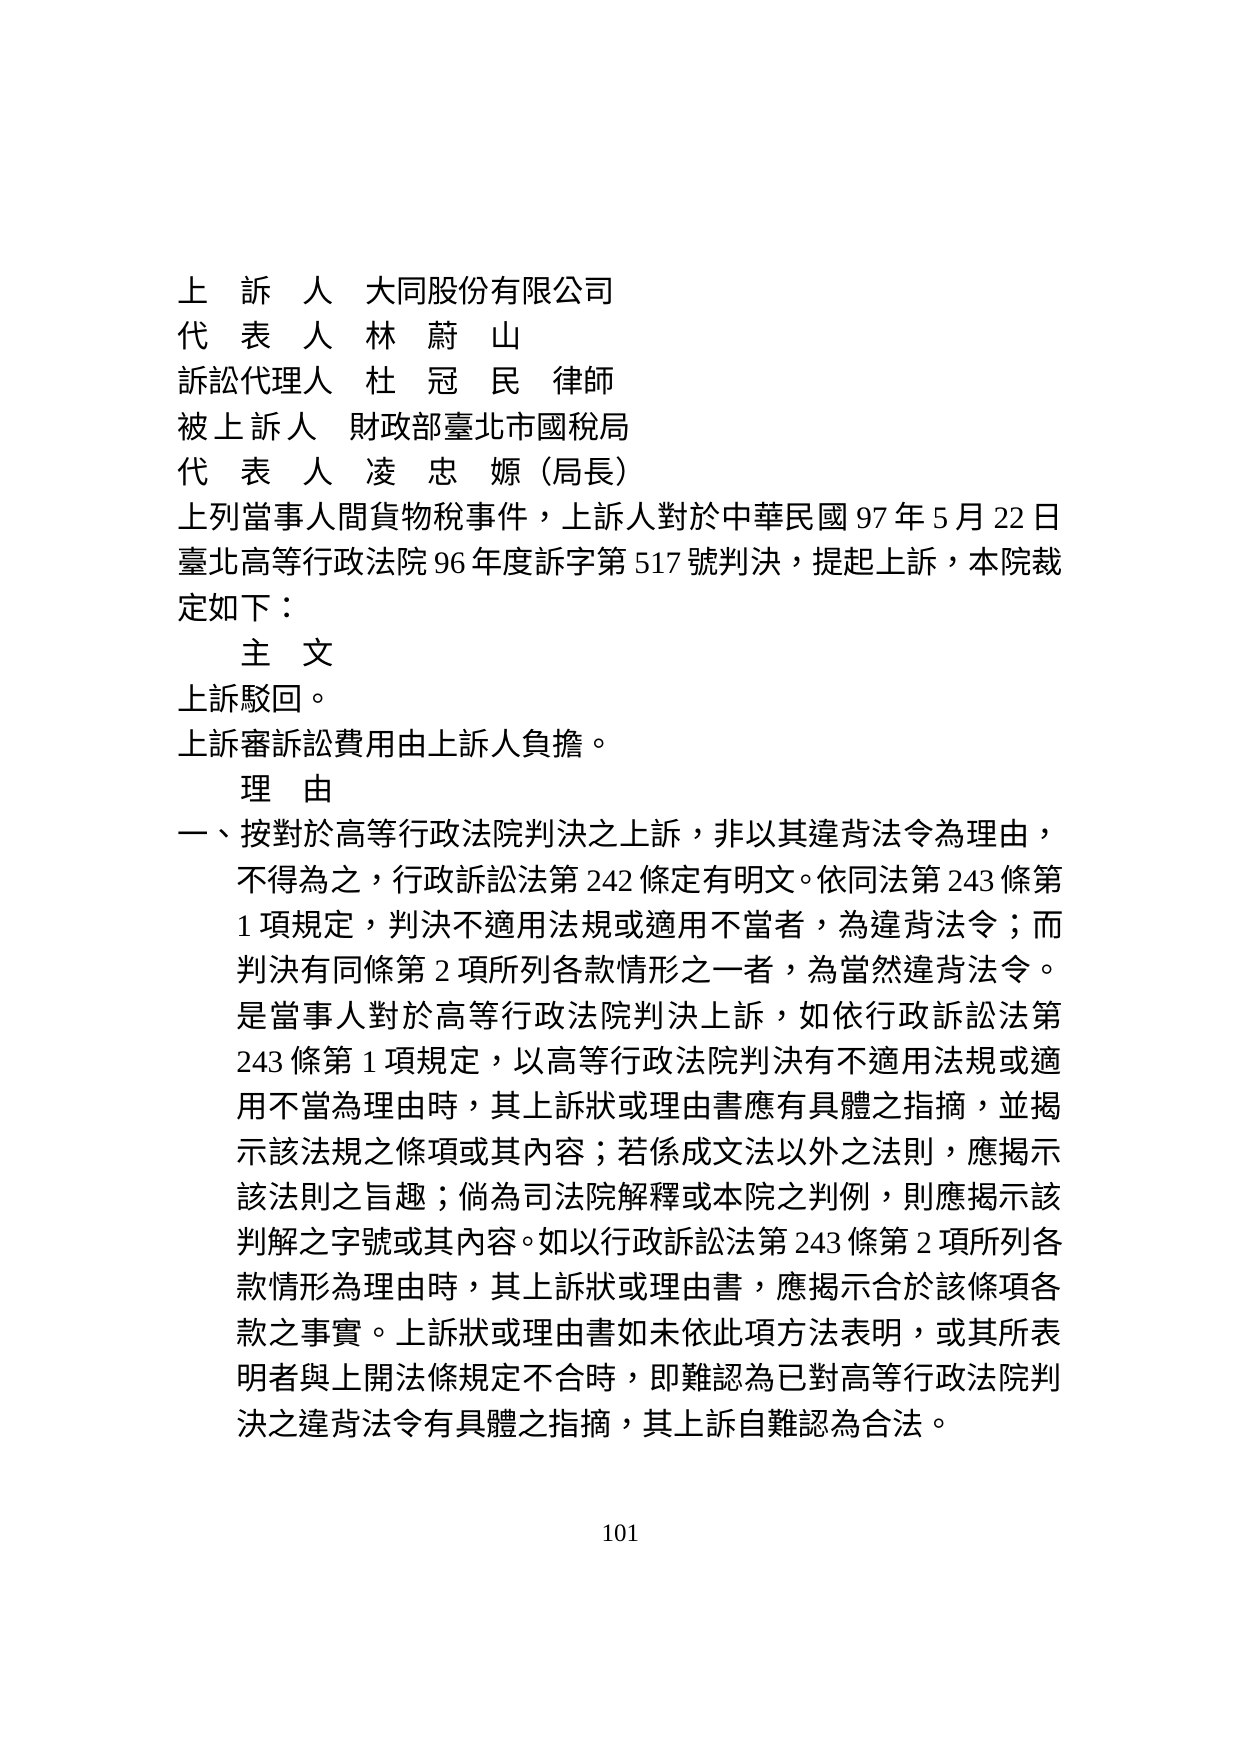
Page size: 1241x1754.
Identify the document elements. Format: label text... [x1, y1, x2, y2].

text 一、按對於高等行政法院判決之上訴，非以其違背法令為理由，不得為之，行政訴訟法第242條定有明文。依同法第243條第1項規定，判決不適用法規或適用不當者，為違背法令；而判決有同條第2項所列各款情形之一者，為當然違背法令。是當事人對於高等行政法院判決上訴，如依行政訴訟法第243條第1項規定，以高等行政法院判決有不適用法規或適用不當為理由時，其上訴狀或理由書應有具體之指摘，並揭示該法規之條項或其內容；若係成文法以外之法則，應揭示該法則之旨趣；倘為司法院解釋或本院之判例，則應揭示該判解之字號或其內容。如以行政訴訟法第243條第2項所列各款情形為理由時，其上訴狀或理由書，應揭示合於該條項各款之事實。上訴狀或理由書如未依此項方法表明，或其所表明者與上開法條規定不合時，即難認為已對高等行政法院判決之違背法令有具體之指摘，其上訴自難認為合法。 [177, 809, 1063, 1444]
text 主 文 [177, 628, 1063, 674]
text 上 訴 人 大同股份有限公司 [177, 266, 1063, 311]
text 被上訴人 財政部臺北市國稅局 [177, 402, 1063, 447]
text 代 表 人 凌 忠 嫄（局長） [177, 447, 1063, 492]
text 上訴駁回。 [177, 674, 1063, 719]
text 訴訟代理人 杜 冠 民 律師 [177, 356, 1063, 402]
text 上列當事人間貨物稅事件，上訴人對於中華民國97年5月22日臺北高等行政法院96年度訴字第517號判決，提起上訴，本院裁定如下： [177, 492, 1063, 628]
text 代 表 人 林 蔚 山 [177, 311, 1063, 356]
text 理 由 [177, 764, 1063, 809]
text 上訴審訴訟費用由上訴人負擔。 [177, 719, 1063, 764]
